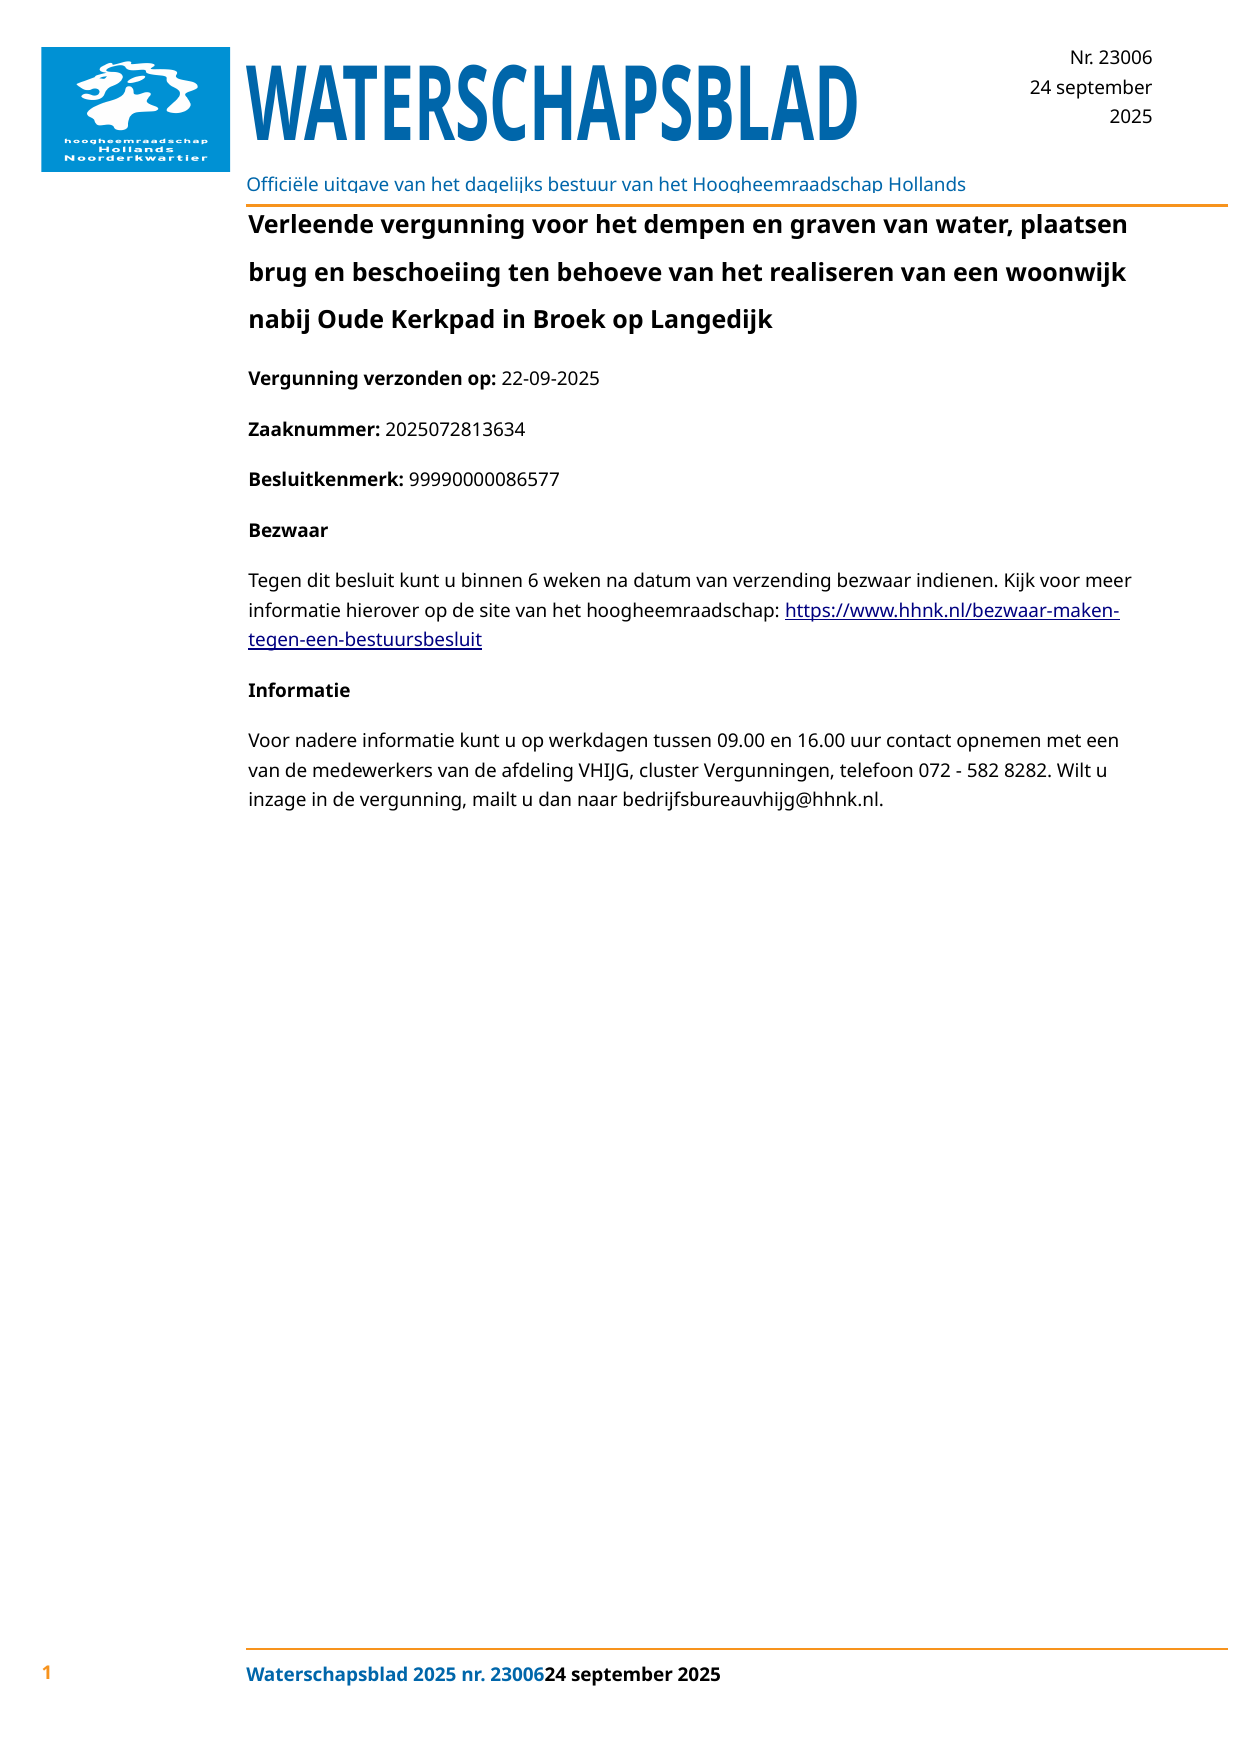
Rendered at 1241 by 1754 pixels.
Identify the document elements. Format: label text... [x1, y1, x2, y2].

text Tegen dit besluit kunt u binnen 6 weken na datum van verzending bezwaar indienen. Kijk voor meer informatie hierover op de site van het hoogheemraadschap: https://www.hhnk.nl/bezwaar-maken-tegen-een-bestuursbesluit [248, 567, 1152, 652]
picture [78, 64, 122, 99]
text Vergunning verzonden op: 22-09-2025 [248, 366, 1152, 391]
text Zaaknummer: 2025072813634 [248, 416, 1152, 442]
text Bezwaar [248, 517, 1152, 542]
picture [129, 76, 144, 82]
picture [118, 62, 197, 112]
text Verleende vergunning voor het dempen en graven van water, plaatsen brug en beschoeiing ten behoeve van het realiseren van een woonwijk nabij Oude Kerkpad in Broek op Langedijk [248, 207, 1152, 336]
picture [88, 87, 157, 130]
text Voor nadere informatie kunt u op werkdagen tussen 09.00 en 16.00 uur contact opnemen met een van de medewerkers van de afdeling VHIJG, cluster Vergunningen, telefoon 072 - 582 8282. Wilt u inzage in de vergunning, mailt u dan naar bedrijfsbureauvhijg@hhnk.nl. [248, 727, 1152, 812]
text Besluitkenmerk: 99990000086577 [248, 466, 1152, 492]
text Informatie [248, 677, 1152, 702]
